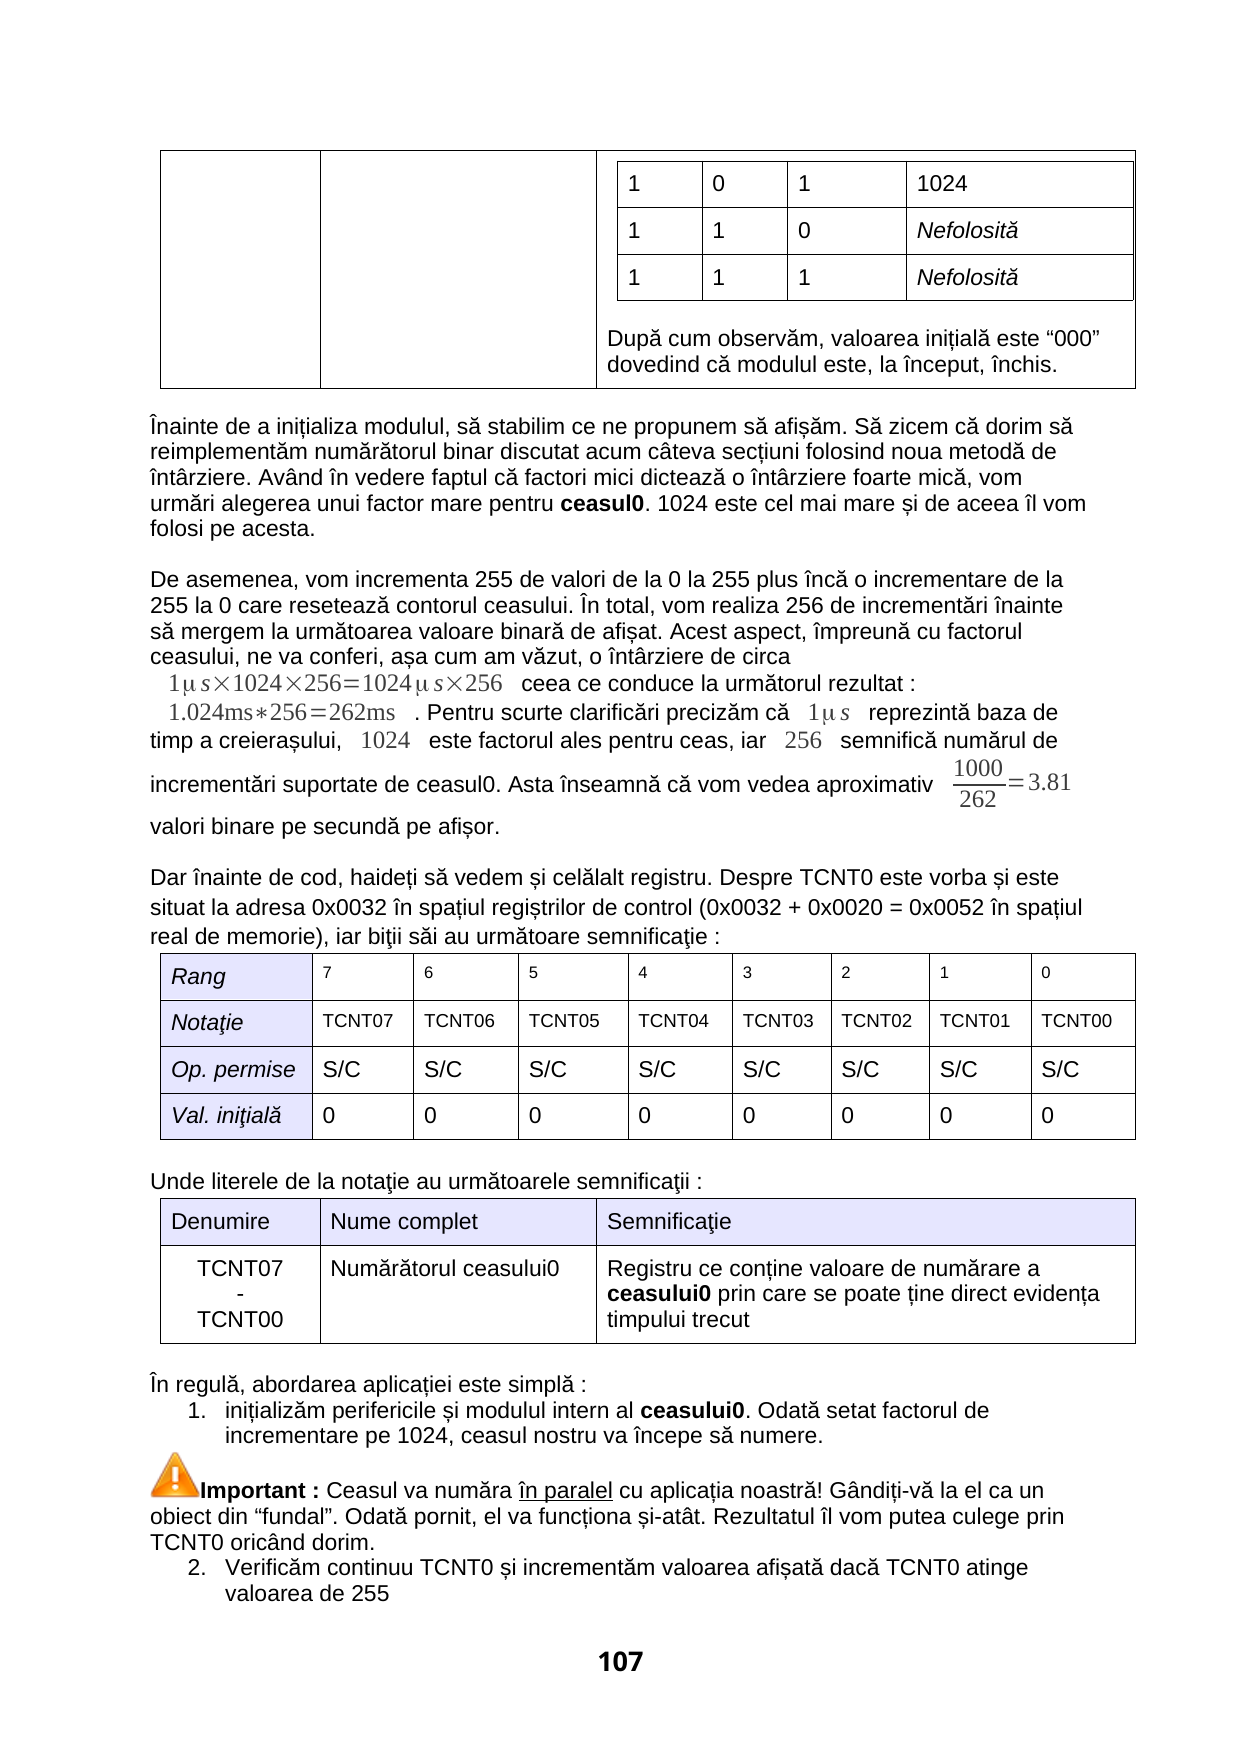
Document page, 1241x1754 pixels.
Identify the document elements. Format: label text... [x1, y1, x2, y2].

table_header 7 [313, 954, 413, 999]
table_cell 0 [788, 208, 906, 254]
table_cell S/C [629, 1047, 732, 1093]
table_cell TCNT06 [414, 1001, 518, 1046]
table_cell 1 [788, 162, 906, 207]
table_cell 0 [519, 1094, 628, 1139]
text Important : Ceasul va număra în paralel cu aplicația noastră! Gândiți-vă la el ca un obiect din “fundal”. Odată pornit, el va funcționa și-atât. Rezultatul îl vom putea culege prin TCNT0 oricând dorim. [150, 1475, 1091, 1555]
table_cell 1 [618, 162, 702, 207]
table_cell După cum observăm, valoarea inițială este “000” dovedind că modulul este, la început, închis. [597, 151, 1135, 388]
table_header Nume complet [321, 1199, 596, 1245]
table_cell TCNT07 - TCNT00 [161, 1246, 320, 1342]
table_cell S/C [519, 1047, 628, 1093]
table_header 1 [930, 954, 1031, 999]
table_cell Val. iniţială [161, 1094, 312, 1139]
table_cell 1 [703, 208, 787, 254]
list inițializăm perifericile și modulul intern al ceasului0. Odată setat factorul de incrementare pe 1024, ceasul nostru va începe să numere. [187, 1398, 1091, 1449]
table_cell S/C [414, 1047, 518, 1093]
table_cell S/C [930, 1047, 1031, 1093]
table_cell 1 [618, 208, 702, 254]
table_cell 0 [832, 1094, 929, 1139]
table_cell 1 [618, 255, 702, 300]
table_cell TCNT04 [629, 1001, 732, 1046]
table_cell Op. permise [161, 1047, 312, 1093]
text Înainte de a inițializa modulul, să stabilim ce ne propunem să afișăm. Să zicem că dorim să reimplementăm numărătorul binar discutat acum câteva secțiuni folosind noua metodă de întârziere. Având în vedere faptul că factori mici dictează o întârziere foarte mică, vom urmări alegerea unui factor mare pentru ceasul0. 1024 este cel mai mare și de aceea îl vom folosi pe acesta. [150, 413, 1091, 541]
table_cell S/C [733, 1047, 831, 1093]
table_cell Nefolosită [907, 208, 1133, 254]
table_cell 0 [733, 1094, 831, 1139]
text Unde literele de la notaţie au următoarele semnificaţii : [150, 1169, 1091, 1194]
table_cell TCNT01 [930, 1001, 1031, 1046]
table_cell TCNT00 [1032, 1001, 1135, 1046]
table_cell 0 [629, 1094, 732, 1139]
table_cell S/C [1032, 1047, 1135, 1093]
table_header Semnificaţie [597, 1199, 1135, 1245]
table_cell Registru ce conține valoare de numărare a ceasului0 prin care se poate ține direct evidența timpului trecut [597, 1246, 1135, 1342]
table_cell S/C [832, 1047, 929, 1093]
table_header 2 [832, 954, 929, 999]
list Verificăm continuu TCNT0 și incrementăm valoarea afișată dacă TCNT0 atinge valoarea de 255 [187, 1555, 1091, 1606]
text De asemenea, vom incrementa 255 de valori de la 0 la 255 plus încă o incrementare de la 255 la 0 care resetează contorul ceasului. În total, vom realiza 256 de incrementări înainte să mergem la următoarea valoare binară de afișat. Acest aspect, împreună cu factorul ceasului, ne va conferi, așa cum am văzut, o întârziere de circaceea ce conduce la următorul rezultat :. Pentru scurte clarificări precizăm căreprezintă baza de timp a creierașului,este factorul ales pentru ceas, iarsemnifică numărul de incrementări suportate de ceasul0. Asta înseamnă că vom vedea aproximativvalori binare pe secundă pe afișor. [150, 567, 1091, 839]
table_header 5 [519, 954, 628, 999]
table_cell 0 [1032, 1094, 1135, 1139]
table_cell TCNT05 [519, 1001, 628, 1046]
table_header Rang [161, 954, 312, 999]
text Dar înainte de cod, haideți să vedem și celălalt registru. Despre TCNT0 este vorba și este situat la adresa 0x0032 în spațiul regiștrilor de control (0x0032 + 0x0020 = 0x0052 în spațiul real de memorie), iar biţii săi au următoare semnificaţie : [150, 865, 1091, 949]
table_cell TCNT07 [313, 1001, 413, 1046]
table_cell TCNT03 [733, 1001, 831, 1046]
table_header 0 [1032, 954, 1135, 999]
table_cell Notaţie [161, 1001, 312, 1046]
table_cell 1 [788, 255, 906, 300]
table_cell 0 [313, 1094, 413, 1139]
table_header 6 [414, 954, 518, 999]
table_cell [161, 151, 320, 388]
table_cell Nefolosită [907, 255, 1133, 300]
table_header Denumire [161, 1199, 320, 1245]
table_header 3 [733, 954, 831, 999]
table_cell 1024 [907, 162, 1133, 207]
picture [150, 1448, 200, 1499]
table_header 4 [629, 954, 732, 999]
table_cell 0 [930, 1094, 1031, 1139]
table_cell 0 [414, 1094, 518, 1139]
table_cell S/C [313, 1047, 413, 1093]
table_cell 1 [703, 255, 787, 300]
table_cell 0 [703, 162, 787, 207]
text În regulă, abordarea aplicației este simplă : [150, 1372, 1091, 1398]
table_cell [321, 151, 596, 388]
table_cell Numărătorul ceasului0 [321, 1246, 596, 1342]
table_cell TCNT02 [832, 1001, 929, 1046]
